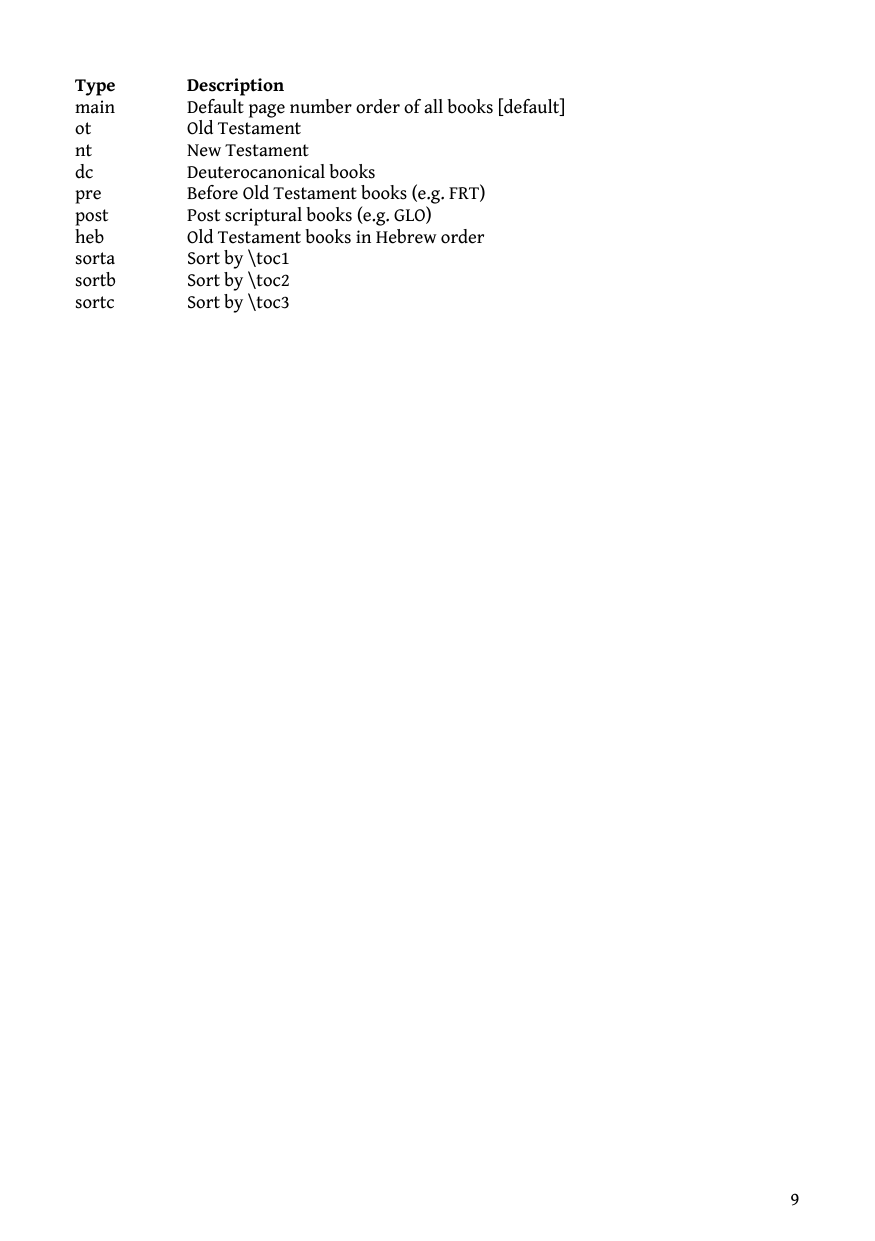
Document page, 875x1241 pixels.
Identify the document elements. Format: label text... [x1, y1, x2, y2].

table_cell pre [75, 183, 187, 205]
table_cell Deuterocanonical books [187, 162, 799, 183]
table_cell Sort by \toc3 [187, 292, 799, 313]
table_header Type [75, 75, 187, 97]
table_cell Sort by \toc2 [187, 270, 799, 292]
table_cell Old Testament [187, 118, 799, 140]
table_cell Old Testament books in Hebrew order [187, 227, 799, 248]
table_cell Sort by \toc1 [187, 248, 799, 270]
table_cell sortb [75, 270, 187, 292]
table_cell nt [75, 140, 187, 162]
table_cell heb [75, 227, 187, 248]
table_header Description [187, 75, 799, 97]
table_cell sorta [75, 248, 187, 270]
table_cell post [75, 205, 187, 227]
table_cell Default page number order of all books [default] [187, 97, 799, 118]
table_cell ot [75, 118, 187, 140]
table_cell sortc [75, 292, 187, 313]
table_cell main [75, 97, 187, 118]
table_cell Before Old Testament books (e.g. FRT) [187, 183, 799, 205]
table_cell Post scriptural books (e.g. GLO) [187, 205, 799, 227]
table_cell New Testament [187, 140, 799, 162]
table_cell dc [75, 162, 187, 183]
